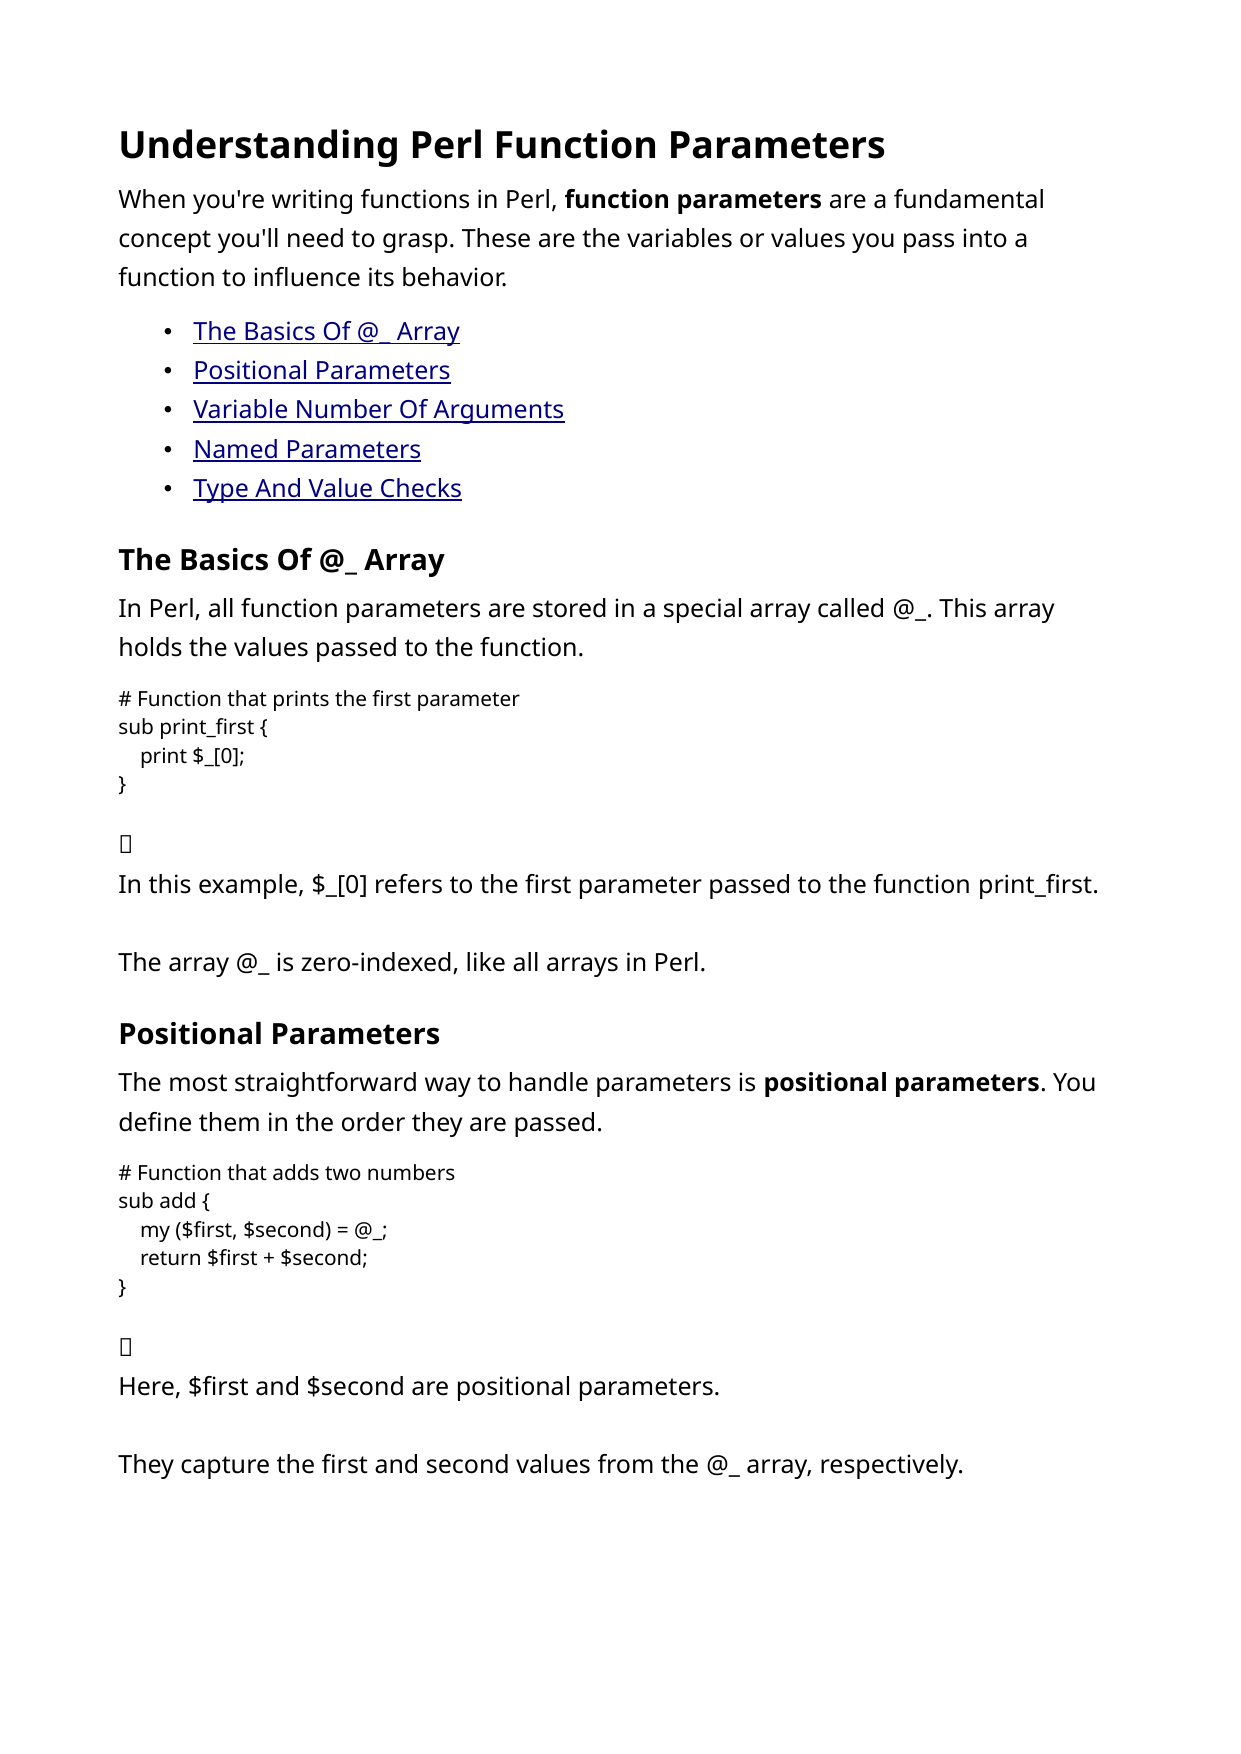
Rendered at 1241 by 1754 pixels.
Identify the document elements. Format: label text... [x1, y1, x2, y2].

list Type And Value Checks [164, 470, 1122, 504]
list Positional Parameters [164, 353, 1122, 387]
text In Perl, all function parameters are stored in a special array called @_. This array holds the values passed to the function. [118, 591, 1122, 664]
text Here, $first and $second are positional parameters. They capture the first and second values from the @_ array, respectively. [118, 1369, 1122, 1481]
text # Function that prints the first parameter [118, 684, 1122, 712]
text # Function that adds two numbers [118, 1158, 1122, 1186]
list The Basics Of @_ Array [164, 314, 1122, 348]
text When you're writing functions in Perl, function parameters are a fundamental concept you'll need to grasp. These are the variables or values you pass into a function to influence its behavior. [118, 182, 1122, 294]
text sub print_first { [118, 712, 1122, 741]
text } [118, 1272, 1122, 1300]
text In this example, $_[0] refers to the first parameter passed to the function print_first. The array @_ is zero-indexed, like all arrays in Perl. [118, 866, 1122, 979]
text 📌 [118, 1330, 1122, 1364]
subtitle The Basics Of @_ Array [118, 539, 1122, 578]
list Named Parameters [164, 431, 1122, 465]
subtitle Understanding Perl Function Parameters [118, 118, 1122, 169]
text The most straightforward way to handle parameters is positional parameters. You define them in the order they are passed. [118, 1065, 1122, 1138]
text 📌 [118, 827, 1122, 861]
text sub add { [118, 1186, 1122, 1215]
subtitle Positional Parameters [118, 1013, 1122, 1053]
text print $_[0]; [118, 741, 1122, 769]
text my ($first, $second) = @_; [118, 1215, 1122, 1243]
list Variable Number Of Arguments [164, 392, 1122, 426]
text return $first + $second; [118, 1243, 1122, 1272]
text } [118, 769, 1122, 798]
